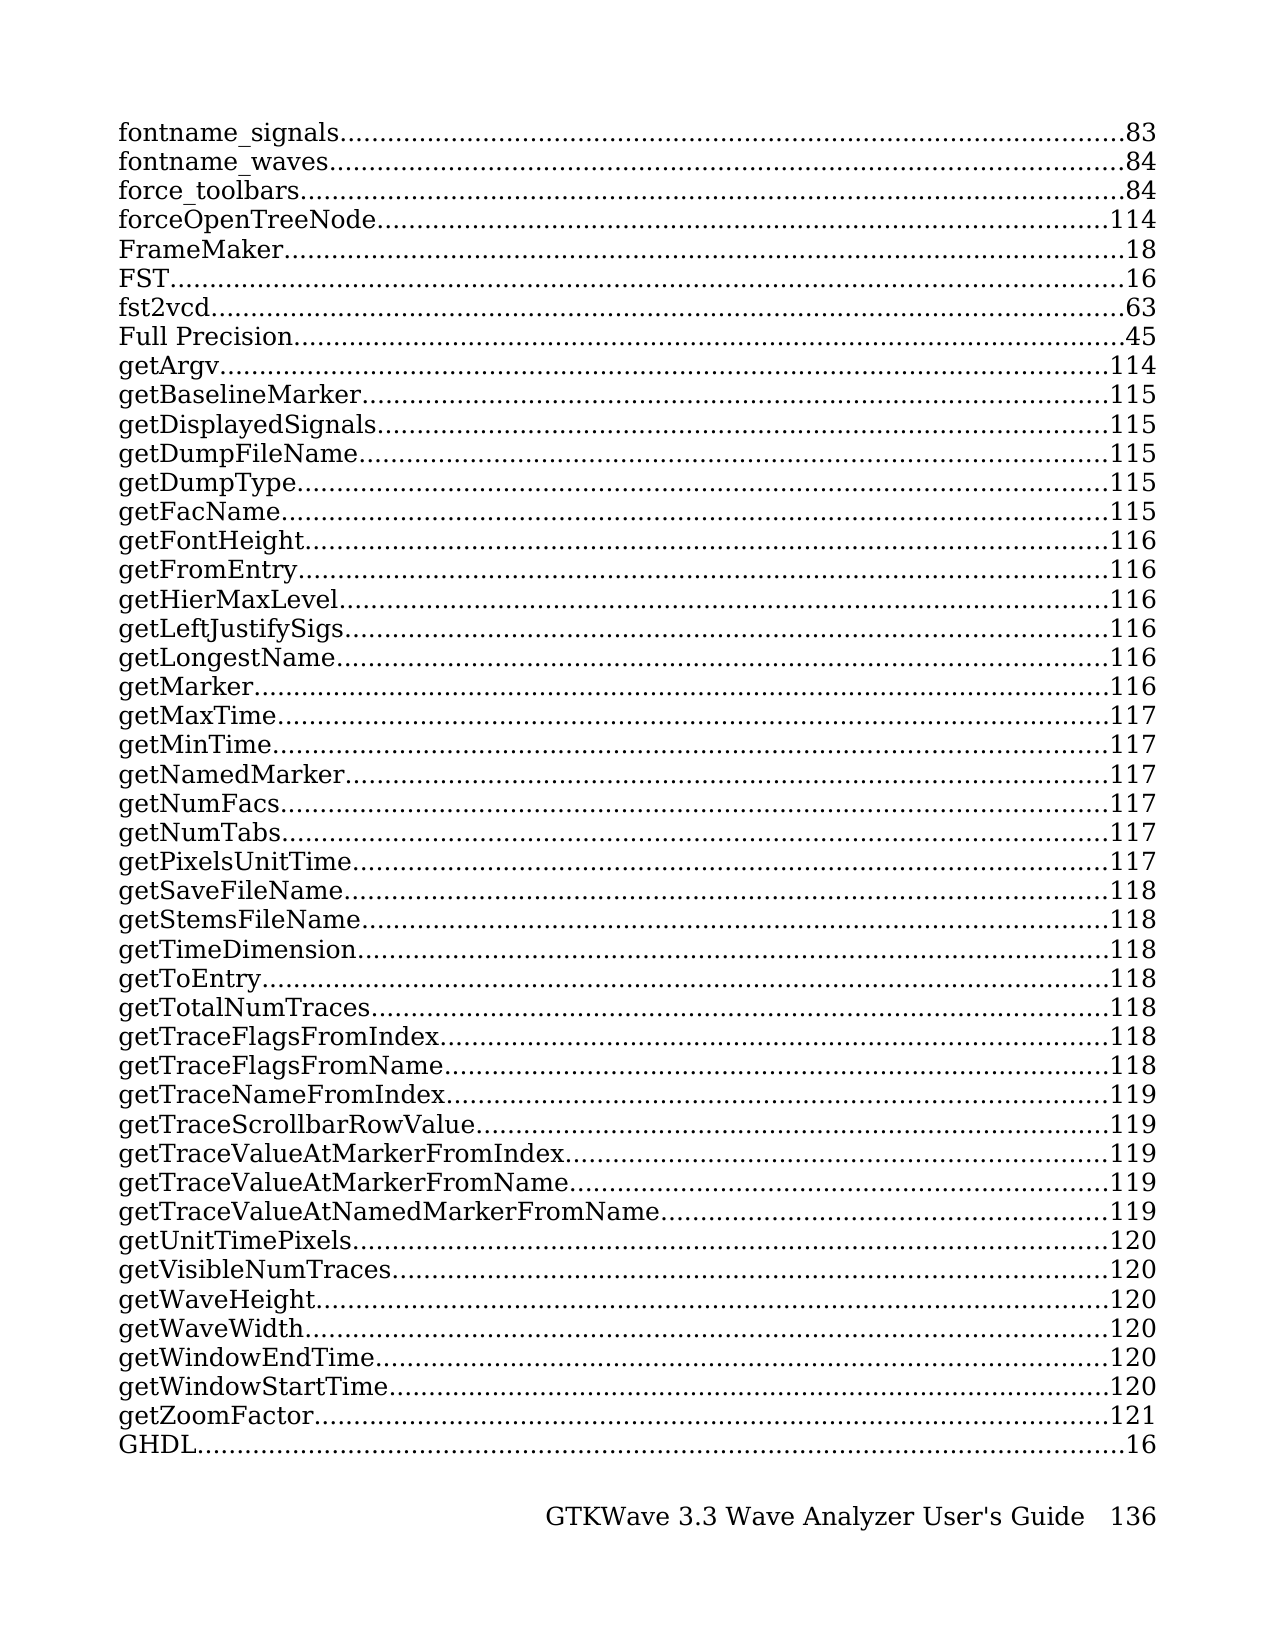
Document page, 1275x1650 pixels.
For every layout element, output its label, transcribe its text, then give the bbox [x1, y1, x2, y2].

text getTraceValueAtMarkerFromIndex 119 [118, 1139, 1157, 1168]
text getWaveWidth 120 [118, 1314, 1157, 1343]
text getNumTabs 117 [118, 818, 1157, 847]
text getDumpType 115 [118, 468, 1157, 497]
text getVisibleNumTraces 120 [118, 1256, 1157, 1285]
text fontname_signals 83 [118, 118, 1157, 147]
text force_toolbars 84 [118, 176, 1157, 206]
text getPixelsUnitTime 117 [118, 847, 1157, 876]
text getTimeDimension 118 [118, 935, 1157, 964]
text getFacName 115 [118, 497, 1157, 526]
text getNumFacs 117 [118, 789, 1157, 818]
text getMaxTime 117 [118, 701, 1157, 731]
text getHierMaxLevel 116 [118, 585, 1157, 614]
text getMinTime 117 [118, 731, 1157, 760]
text getTraceNameFromIndex 119 [118, 1081, 1157, 1110]
text getMarker 116 [118, 672, 1157, 701]
text getTraceScrollbarRowValue 119 [118, 1110, 1157, 1139]
text forceOpenTreeNode 114 [118, 206, 1157, 235]
text getZoomFactor 121 [118, 1401, 1157, 1431]
text getBaselineMarker 115 [118, 381, 1157, 410]
text getUnitTimePixels 120 [118, 1226, 1157, 1256]
text FST 16 [118, 264, 1157, 293]
text getLongestName 116 [118, 643, 1157, 672]
text getTraceFlagsFromIndex 118 [118, 1022, 1157, 1051]
text getLeftJustifySigs 116 [118, 614, 1157, 643]
text getWindowStartTime 120 [118, 1372, 1157, 1401]
text fontname_waves 84 [118, 147, 1157, 176]
text FrameMaker 18 [118, 235, 1157, 264]
text getTraceValueAtMarkerFromName 119 [118, 1168, 1157, 1197]
text getTraceValueAtNamedMarkerFromName 119 [118, 1197, 1157, 1226]
text getDisplayedSignals 115 [118, 410, 1157, 439]
text getNamedMarker 117 [118, 760, 1157, 789]
text getFromEntry 116 [118, 556, 1157, 585]
text getToEntry 118 [118, 964, 1157, 993]
text getWindowEndTime 120 [118, 1343, 1157, 1372]
text getSaveFileName 118 [118, 876, 1157, 906]
text getArgv 114 [118, 351, 1157, 381]
text getFontHeight 116 [118, 526, 1157, 556]
text Full Precision 45 [118, 322, 1157, 351]
text GHDL 16 [118, 1431, 1157, 1460]
text fst2vcd 63 [118, 293, 1157, 322]
text getWaveHeight 120 [118, 1285, 1157, 1314]
text getDumpFileName 115 [118, 439, 1157, 468]
text getStemsFileName 118 [118, 906, 1157, 935]
text getTotalNumTraces 118 [118, 993, 1157, 1022]
text getTraceFlagsFromName 118 [118, 1051, 1157, 1081]
